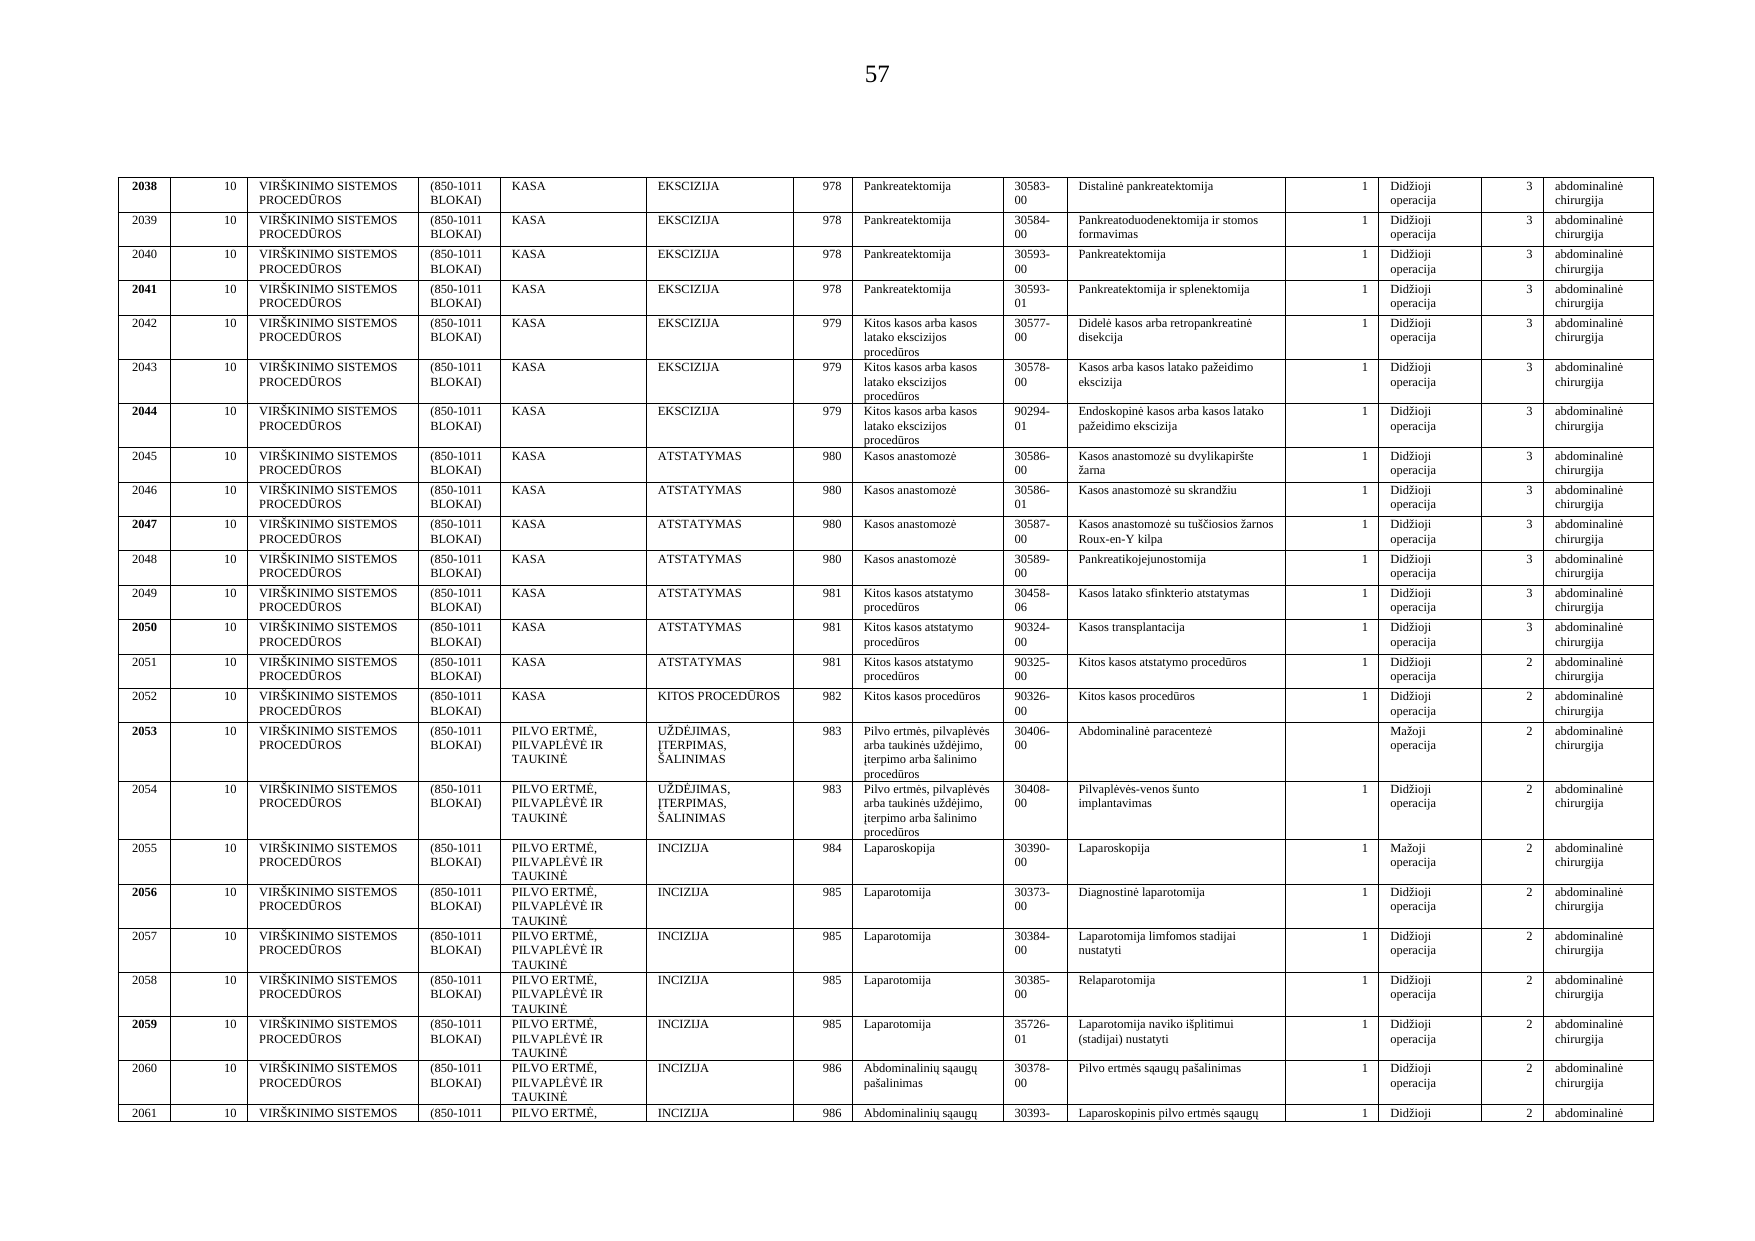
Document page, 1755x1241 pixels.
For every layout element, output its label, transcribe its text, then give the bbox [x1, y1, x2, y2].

table_cell INCIZIJA [647, 885, 793, 928]
table_cell PILVO ERTMĖ, PILVAPLĖVĖ IR TAUKINĖ [501, 885, 646, 928]
table_cell 30583-00 [1004, 178, 1067, 212]
table_cell 2043 [119, 360, 170, 403]
table_cell 2049 [119, 586, 170, 619]
table_cell 1 [1286, 1017, 1378, 1060]
table_cell Kasos anastomozė [853, 551, 1003, 585]
table_cell Pankreatektomija [853, 247, 1003, 280]
table_cell EKSCIZIJA [647, 360, 793, 403]
table_cell INCIZIJA [647, 929, 793, 972]
table_cell abdominalinė chirurgija [1544, 483, 1653, 516]
table_cell Kasos anastomozė [853, 483, 1003, 516]
table_cell PILVO ERTMĖ, PILVAPLĖVĖ IR TAUKINĖ [501, 1061, 646, 1104]
table_cell INCIZIJA [647, 1105, 793, 1121]
table_cell 10 [171, 840, 247, 883]
table_cell 2041 [119, 281, 170, 315]
table_cell Didžioji operacija [1379, 885, 1481, 928]
table_cell PILVO ERTMĖ, PILVAPLĖVĖ IR TAUKINĖ [501, 782, 646, 839]
table_cell 1 [1286, 885, 1378, 928]
table_cell 1 [1286, 973, 1378, 1016]
table_cell Didelė kasos arba retropankreatinė disekcija [1068, 316, 1285, 359]
table_cell KASA [501, 360, 646, 403]
table_cell 2 [1482, 1017, 1543, 1060]
table_cell 30586-01 [1004, 483, 1067, 516]
table_cell (850-1011 BLOKAI) [419, 885, 500, 928]
table_cell 10 [171, 782, 247, 839]
table_cell ATSTATYMAS [647, 655, 793, 688]
table_cell 2048 [119, 551, 170, 585]
table_cell (850-1011 BLOKAI) [419, 1017, 500, 1060]
table_cell KASA [501, 655, 646, 688]
table_cell VIRŠKINIMO SISTEMOS PROCEDŪROS [248, 316, 418, 359]
table_cell abdominalinė chirurgija [1544, 404, 1653, 447]
table_cell 978 [794, 281, 852, 315]
table_cell 30458-06 [1004, 586, 1067, 619]
table_cell 980 [794, 483, 852, 516]
table_cell (850-1011 BLOKAI) [419, 840, 500, 883]
table_cell abdominalinė chirurgija [1544, 551, 1653, 585]
table_cell 1 [1286, 586, 1378, 619]
table_cell 1 [1286, 483, 1378, 516]
table_cell VIRŠKINIMO SISTEMOS [248, 1105, 418, 1121]
table_cell 30586-00 [1004, 448, 1067, 482]
table_cell ATSTATYMAS [647, 551, 793, 585]
table_cell abdominalinė chirurgija [1544, 973, 1653, 1016]
table_cell Didžioji operacija [1379, 782, 1481, 839]
table_cell 30406-00 [1004, 723, 1067, 781]
table_cell Didžioji operacija [1379, 517, 1481, 550]
table_cell (850-1011 BLOKAI) [419, 517, 500, 550]
table_cell 2 [1482, 723, 1543, 781]
table_cell 90325-00 [1004, 655, 1067, 688]
table_cell 3 [1482, 448, 1543, 482]
table_cell Kitos kasos atstatymo procedūros [1068, 655, 1285, 688]
table_cell 2051 [119, 655, 170, 688]
table_cell Didžioji operacija [1379, 178, 1481, 212]
table_cell 2 [1482, 840, 1543, 883]
table_cell Didžioji operacija [1379, 483, 1481, 516]
table_cell Kasos anastomozė [853, 448, 1003, 482]
table_cell abdominalinė chirurgija [1544, 178, 1653, 212]
table_cell 2 [1482, 929, 1543, 972]
table_cell 2059 [119, 1017, 170, 1060]
table_cell Relaparotomija [1068, 973, 1285, 1016]
table_cell KASA [501, 551, 646, 585]
table_cell 1 [1286, 281, 1378, 315]
table_cell 978 [794, 247, 852, 280]
table_cell 10 [171, 1017, 247, 1060]
table_cell 1 [1286, 655, 1378, 688]
table_cell Kitos kasos atstatymo procedūros [853, 655, 1003, 688]
table_cell VIRŠKINIMO SISTEMOS PROCEDŪROS [248, 1017, 418, 1060]
table_cell 1 [1286, 448, 1378, 482]
table_cell KITOS PROCEDŪROS [647, 689, 793, 722]
table_cell Didžioji operacija [1379, 655, 1481, 688]
table_cell Kitos kasos atstatymo procedūros [853, 586, 1003, 619]
table_cell (850-1011 BLOKAI) [419, 281, 500, 315]
table_cell Laparoskopinis pilvo ertmės sąaugų [1068, 1105, 1285, 1121]
table_cell ATSTATYMAS [647, 448, 793, 482]
table_cell VIRŠKINIMO SISTEMOS PROCEDŪROS [248, 885, 418, 928]
table_cell Diagnostinė laparotomija [1068, 885, 1285, 928]
table_cell Mažoji operacija [1379, 723, 1481, 781]
table_cell (850-1011 BLOKAI) [419, 448, 500, 482]
table_cell 1 [1286, 689, 1378, 722]
table_cell abdominalinė chirurgija [1544, 1017, 1653, 1060]
table_cell 2053 [119, 723, 170, 781]
table_cell 1 [1286, 360, 1378, 403]
table_cell 30593-00 [1004, 247, 1067, 280]
table_cell abdominalinė chirurgija [1544, 885, 1653, 928]
table_cell 2060 [119, 1061, 170, 1104]
table_cell 2054 [119, 782, 170, 839]
table_cell 30393- [1004, 1105, 1067, 1121]
table_cell 2052 [119, 689, 170, 722]
table_cell abdominalinė chirurgija [1544, 281, 1653, 315]
table_cell 10 [171, 247, 247, 280]
table_cell Didžioji operacija [1379, 586, 1481, 619]
table_cell Didžioji operacija [1379, 1061, 1481, 1104]
table_cell Kitos kasos arba kasos latako ekscizijos procedūros [853, 404, 1003, 447]
table_cell abdominalinė chirurgija [1544, 723, 1653, 781]
table_cell 10 [171, 885, 247, 928]
table_cell 30593-01 [1004, 281, 1067, 315]
table_cell Pilvo ertmės sąaugų pašalinimas [1068, 1061, 1285, 1104]
table_cell 1 [1286, 551, 1378, 585]
table_cell abdominalinė chirurgija [1544, 929, 1653, 972]
table_cell 30378-00 [1004, 1061, 1067, 1104]
table_cell Kasos anastomozė [853, 517, 1003, 550]
table_cell (850-1011 BLOKAI) [419, 929, 500, 972]
table_cell KASA [501, 483, 646, 516]
table_cell Pankreatikojejunostomija [1068, 551, 1285, 585]
table_cell (850-1011 BLOKAI) [419, 689, 500, 722]
table_cell VIRŠKINIMO SISTEMOS PROCEDŪROS [248, 213, 418, 246]
table_cell (850-1011 BLOKAI) [419, 782, 500, 839]
table_cell 1 [1286, 517, 1378, 550]
table_cell 1 [1286, 213, 1378, 246]
table_cell abdominalinė chirurgija [1544, 1061, 1653, 1104]
table_cell 1 [1286, 316, 1378, 359]
table_cell (850-1011 BLOKAI) [419, 551, 500, 585]
table_cell 978 [794, 178, 852, 212]
table_cell 10 [171, 1061, 247, 1104]
table_cell 1 [1286, 1105, 1378, 1121]
table_cell 10 [171, 178, 247, 212]
table_cell 979 [794, 360, 852, 403]
table_cell 30584-00 [1004, 213, 1067, 246]
table_cell Didžioji operacija [1379, 247, 1481, 280]
table_cell VIRŠKINIMO SISTEMOS PROCEDŪROS [248, 1061, 418, 1104]
table_cell Pankreatektomija [1068, 247, 1285, 280]
table_cell Kasos latako sfinkterio atstatymas [1068, 586, 1285, 619]
table_cell VIRŠKINIMO SISTEMOS PROCEDŪROS [248, 973, 418, 1016]
table_cell 30373-00 [1004, 885, 1067, 928]
table_cell EKSCIZIJA [647, 178, 793, 212]
table_cell UŽDĖJIMAS, ĮTERPIMAS, ŠALINIMAS [647, 782, 793, 839]
table_cell abdominalinė chirurgija [1544, 655, 1653, 688]
table_cell 2050 [119, 620, 170, 653]
table_cell (850-1011 BLOKAI) [419, 620, 500, 653]
table_cell 35726-01 [1004, 1017, 1067, 1060]
table_cell (850-1011 BLOKAI) [419, 655, 500, 688]
table_cell 979 [794, 316, 852, 359]
table_cell 3 [1482, 360, 1543, 403]
table_cell 981 [794, 586, 852, 619]
table_cell Didžioji operacija [1379, 316, 1481, 359]
table_cell 984 [794, 840, 852, 883]
table_cell PILVO ERTMĖ, PILVAPLĖVĖ IR TAUKINĖ [501, 973, 646, 1016]
table_cell 2058 [119, 973, 170, 1016]
table_cell KASA [501, 316, 646, 359]
table_cell Didžioji operacija [1379, 973, 1481, 1016]
table_cell 2055 [119, 840, 170, 883]
table_cell 986 [794, 1061, 852, 1104]
table_cell Laparotomija limfomos stadijai nustatyti [1068, 929, 1285, 972]
table_cell 3 [1482, 483, 1543, 516]
table_cell 2045 [119, 448, 170, 482]
table_cell Didžioji operacija [1379, 620, 1481, 653]
table_cell 3 [1482, 247, 1543, 280]
table_cell VIRŠKINIMO SISTEMOS PROCEDŪROS [248, 655, 418, 688]
table_cell PILVO ERTMĖ, PILVAPLĖVĖ IR TAUKINĖ [501, 929, 646, 972]
table_cell Kasos anastomozė su dvylikapiršte žarna [1068, 448, 1285, 482]
table_cell 1 [1286, 1061, 1378, 1104]
table_cell 30578-00 [1004, 360, 1067, 403]
table_cell abdominalinė [1544, 1105, 1653, 1121]
table_cell (850-1011 BLOKAI) [419, 586, 500, 619]
table_cell 2 [1482, 1105, 1543, 1121]
table_cell 10 [171, 689, 247, 722]
table_cell EKSCIZIJA [647, 213, 793, 246]
table_cell 980 [794, 448, 852, 482]
table_cell INCIZIJA [647, 1017, 793, 1060]
table_cell 3 [1482, 404, 1543, 447]
table_cell INCIZIJA [647, 1061, 793, 1104]
table_cell 10 [171, 929, 247, 972]
table_cell 986 [794, 1105, 852, 1121]
table_cell 2 [1482, 655, 1543, 688]
table_cell abdominalinė chirurgija [1544, 620, 1653, 653]
table_cell Pilvo ertmės, pilvaplėvės arba taukinės uždėjimo, įterpimo arba šalinimo procedūros [853, 782, 1003, 839]
table_cell VIRŠKINIMO SISTEMOS PROCEDŪROS [248, 178, 418, 212]
table_cell (850-1011 BLOKAI) [419, 1061, 500, 1104]
table_cell 2046 [119, 483, 170, 516]
table_cell 983 [794, 782, 852, 839]
table_cell Laparotomija naviko išplitimui (stadijai) nustatyti [1068, 1017, 1285, 1060]
table_cell 982 [794, 689, 852, 722]
table_cell PILVO ERTMĖ, PILVAPLĖVĖ IR TAUKINĖ [501, 1017, 646, 1060]
table_cell abdominalinė chirurgija [1544, 840, 1653, 883]
table_cell ATSTATYMAS [647, 620, 793, 653]
table_cell 10 [171, 404, 247, 447]
table_cell KASA [501, 586, 646, 619]
table_cell Didžioji operacija [1379, 360, 1481, 403]
table_cell Kasos anastomozė su skrandžiu [1068, 483, 1285, 516]
table_cell VIRŠKINIMO SISTEMOS PROCEDŪROS [248, 551, 418, 585]
table_cell VIRŠKINIMO SISTEMOS PROCEDŪROS [248, 620, 418, 653]
table_cell 985 [794, 1017, 852, 1060]
table_cell [1286, 723, 1378, 781]
table_cell Didžioji operacija [1379, 551, 1481, 585]
table_cell 2044 [119, 404, 170, 447]
table_cell EKSCIZIJA [647, 281, 793, 315]
table_cell KASA [501, 213, 646, 246]
table_cell KASA [501, 247, 646, 280]
table_cell 30390-00 [1004, 840, 1067, 883]
table_cell 2039 [119, 213, 170, 246]
table_cell Abdominalinė paracentezė [1068, 723, 1285, 781]
table_cell Laparoskopija [853, 840, 1003, 883]
table_cell PILVO ERTMĖ, PILVAPLĖVĖ IR TAUKINĖ [501, 840, 646, 883]
table_cell (850-1011 BLOKAI) [419, 973, 500, 1016]
table_cell 981 [794, 620, 852, 653]
table_cell 980 [794, 551, 852, 585]
table_cell KASA [501, 404, 646, 447]
table_cell 10 [171, 517, 247, 550]
table_cell Pankreatektomija [853, 213, 1003, 246]
table_cell Pankreatektomija [853, 178, 1003, 212]
table_cell 1 [1286, 929, 1378, 972]
table_cell 1 [1286, 404, 1378, 447]
table_cell VIRŠKINIMO SISTEMOS PROCEDŪROS [248, 448, 418, 482]
table_cell ATSTATYMAS [647, 517, 793, 550]
table_cell 3 [1482, 620, 1543, 653]
table_cell 3 [1482, 517, 1543, 550]
table_cell (850-1011 BLOKAI) [419, 178, 500, 212]
table_cell Pankreatektomija ir splenektomija [1068, 281, 1285, 315]
table_cell (850-1011 BLOKAI) [419, 213, 500, 246]
table_cell 30577-00 [1004, 316, 1067, 359]
table_cell Didžioji operacija [1379, 448, 1481, 482]
table_cell 2 [1482, 973, 1543, 1016]
table_cell Didžioji operacija [1379, 281, 1481, 315]
table_cell Kasos transplantacija [1068, 620, 1285, 653]
table_cell Kitos kasos arba kasos latako ekscizijos procedūros [853, 316, 1003, 359]
table_cell 1 [1286, 840, 1378, 883]
table_cell 2040 [119, 247, 170, 280]
table_cell VIRŠKINIMO SISTEMOS PROCEDŪROS [248, 723, 418, 781]
table_cell 10 [171, 281, 247, 315]
table_cell 978 [794, 213, 852, 246]
table_cell 2061 [119, 1105, 170, 1121]
table_cell Didžioji operacija [1379, 689, 1481, 722]
table_cell 10 [171, 1105, 247, 1121]
table_cell (850-1011 [419, 1105, 500, 1121]
table_cell Kitos kasos procedūros [1068, 689, 1285, 722]
table_cell KASA [501, 448, 646, 482]
table_cell VIRŠKINIMO SISTEMOS PROCEDŪROS [248, 360, 418, 403]
table_cell VIRŠKINIMO SISTEMOS PROCEDŪROS [248, 840, 418, 883]
table_cell abdominalinė chirurgija [1544, 689, 1653, 722]
table_cell Kasos arba kasos latako pažeidimo ekscizija [1068, 360, 1285, 403]
table_cell INCIZIJA [647, 840, 793, 883]
table_cell Laparotomija [853, 885, 1003, 928]
table_cell VIRŠKINIMO SISTEMOS PROCEDŪROS [248, 247, 418, 280]
table_cell 981 [794, 655, 852, 688]
table_cell 2 [1482, 1061, 1543, 1104]
table_cell Didžioji operacija [1379, 929, 1481, 972]
table_cell VIRŠKINIMO SISTEMOS PROCEDŪROS [248, 929, 418, 972]
table_cell 10 [171, 586, 247, 619]
table_cell abdominalinė chirurgija [1544, 517, 1653, 550]
table_cell PILVO ERTMĖ, [501, 1105, 646, 1121]
table_cell 3 [1482, 281, 1543, 315]
table_cell KASA [501, 281, 646, 315]
table_cell Laparotomija [853, 973, 1003, 1016]
table_cell 2042 [119, 316, 170, 359]
table_cell 1 [1286, 247, 1378, 280]
table_cell ATSTATYMAS [647, 586, 793, 619]
table_cell Didžioji [1379, 1105, 1481, 1121]
table_cell 3 [1482, 551, 1543, 585]
table_cell Didžioji operacija [1379, 1017, 1481, 1060]
table_cell 985 [794, 885, 852, 928]
table_cell KASA [501, 517, 646, 550]
table_cell Endoskopinė kasos arba kasos latako pažeidimo ekscizija [1068, 404, 1285, 447]
table_cell Abdominalinių sąaugų pašalinimas [853, 1061, 1003, 1104]
table_cell UŽDĖJIMAS, ĮTERPIMAS, ŠALINIMAS [647, 723, 793, 781]
table_cell 90326-00 [1004, 689, 1067, 722]
table_cell abdominalinė chirurgija [1544, 782, 1653, 839]
table_cell abdominalinė chirurgija [1544, 213, 1653, 246]
table_cell 2 [1482, 885, 1543, 928]
table_cell abdominalinė chirurgija [1544, 448, 1653, 482]
table_cell Mažoji operacija [1379, 840, 1481, 883]
table_cell Pankreatektomija [853, 281, 1003, 315]
table_cell Abdominalinių sąaugų [853, 1105, 1003, 1121]
table_cell 2056 [119, 885, 170, 928]
table_cell Kitos kasos arba kasos latako ekscizijos procedūros [853, 360, 1003, 403]
table_cell VIRŠKINIMO SISTEMOS PROCEDŪROS [248, 586, 418, 619]
table_cell 1 [1286, 620, 1378, 653]
table_cell abdominalinė chirurgija [1544, 247, 1653, 280]
table_cell EKSCIZIJA [647, 247, 793, 280]
table_cell Didžioji operacija [1379, 404, 1481, 447]
table_cell 10 [171, 655, 247, 688]
table_cell 30408-00 [1004, 782, 1067, 839]
table_cell 979 [794, 404, 852, 447]
table_cell 10 [171, 723, 247, 781]
table_cell (850-1011 BLOKAI) [419, 316, 500, 359]
table_cell 3 [1482, 586, 1543, 619]
table_cell Kitos kasos atstatymo procedūros [853, 620, 1003, 653]
table_cell Laparotomija [853, 929, 1003, 972]
table_cell VIRŠKINIMO SISTEMOS PROCEDŪROS [248, 517, 418, 550]
table_cell Distalinė pankreatektomija [1068, 178, 1285, 212]
table_cell VIRŠKINIMO SISTEMOS PROCEDŪROS [248, 483, 418, 516]
table_cell (850-1011 BLOKAI) [419, 723, 500, 781]
table_cell Kasos anastomozė su tuščiosios žarnos Roux-en-Y kilpa [1068, 517, 1285, 550]
table_cell 10 [171, 620, 247, 653]
table_cell VIRŠKINIMO SISTEMOS PROCEDŪROS [248, 782, 418, 839]
table_cell 3 [1482, 213, 1543, 246]
table_cell 10 [171, 316, 247, 359]
table_cell 1 [1286, 782, 1378, 839]
table_cell KASA [501, 620, 646, 653]
table_cell EKSCIZIJA [647, 404, 793, 447]
table_cell Laparoskopija [1068, 840, 1285, 883]
table_cell 980 [794, 517, 852, 550]
table_cell VIRŠKINIMO SISTEMOS PROCEDŪROS [248, 281, 418, 315]
table_cell 2038 [119, 178, 170, 212]
table_cell 10 [171, 360, 247, 403]
table_cell ATSTATYMAS [647, 483, 793, 516]
table_cell Pankreatoduodenektomija ir stomos formavimas [1068, 213, 1285, 246]
table_cell (850-1011 BLOKAI) [419, 483, 500, 516]
table_cell KASA [501, 689, 646, 722]
table_cell 10 [171, 448, 247, 482]
table_cell 10 [171, 973, 247, 1016]
table_cell Pilvaplėvės-venos šunto implantavimas [1068, 782, 1285, 839]
table_cell 1 [1286, 178, 1378, 212]
table_cell 90324-00 [1004, 620, 1067, 653]
table_cell 983 [794, 723, 852, 781]
table_cell 30385-00 [1004, 973, 1067, 1016]
table_cell (850-1011 BLOKAI) [419, 404, 500, 447]
table_cell 30587-00 [1004, 517, 1067, 550]
table_cell VIRŠKINIMO SISTEMOS PROCEDŪROS [248, 404, 418, 447]
table_cell Kitos kasos procedūros [853, 689, 1003, 722]
table_cell 3 [1482, 316, 1543, 359]
table_cell abdominalinė chirurgija [1544, 316, 1653, 359]
table_cell 2 [1482, 782, 1543, 839]
table_cell 30384-00 [1004, 929, 1067, 972]
table_cell KASA [501, 178, 646, 212]
table_cell Laparotomija [853, 1017, 1003, 1060]
table_cell 2057 [119, 929, 170, 972]
table_cell abdominalinė chirurgija [1544, 586, 1653, 619]
table_cell (850-1011 BLOKAI) [419, 360, 500, 403]
table_cell 2047 [119, 517, 170, 550]
table_cell Pilvo ertmės, pilvaplėvės arba taukinės uždėjimo, įterpimo arba šalinimo procedūros [853, 723, 1003, 781]
table_cell VIRŠKINIMO SISTEMOS PROCEDŪROS [248, 689, 418, 722]
table_cell 10 [171, 551, 247, 585]
table_cell 90294-01 [1004, 404, 1067, 447]
table_cell 985 [794, 929, 852, 972]
table_cell 2 [1482, 689, 1543, 722]
table_cell INCIZIJA [647, 973, 793, 1016]
table_cell 10 [171, 483, 247, 516]
table_cell (850-1011 BLOKAI) [419, 247, 500, 280]
table_cell Didžioji operacija [1379, 213, 1481, 246]
table_cell EKSCIZIJA [647, 316, 793, 359]
table_cell 3 [1482, 178, 1543, 212]
table_cell PILVO ERTMĖ, PILVAPLĖVĖ IR TAUKINĖ [501, 723, 646, 781]
table_cell abdominalinė chirurgija [1544, 360, 1653, 403]
table_cell 10 [171, 213, 247, 246]
table_cell 30589-00 [1004, 551, 1067, 585]
table_cell 985 [794, 973, 852, 1016]
